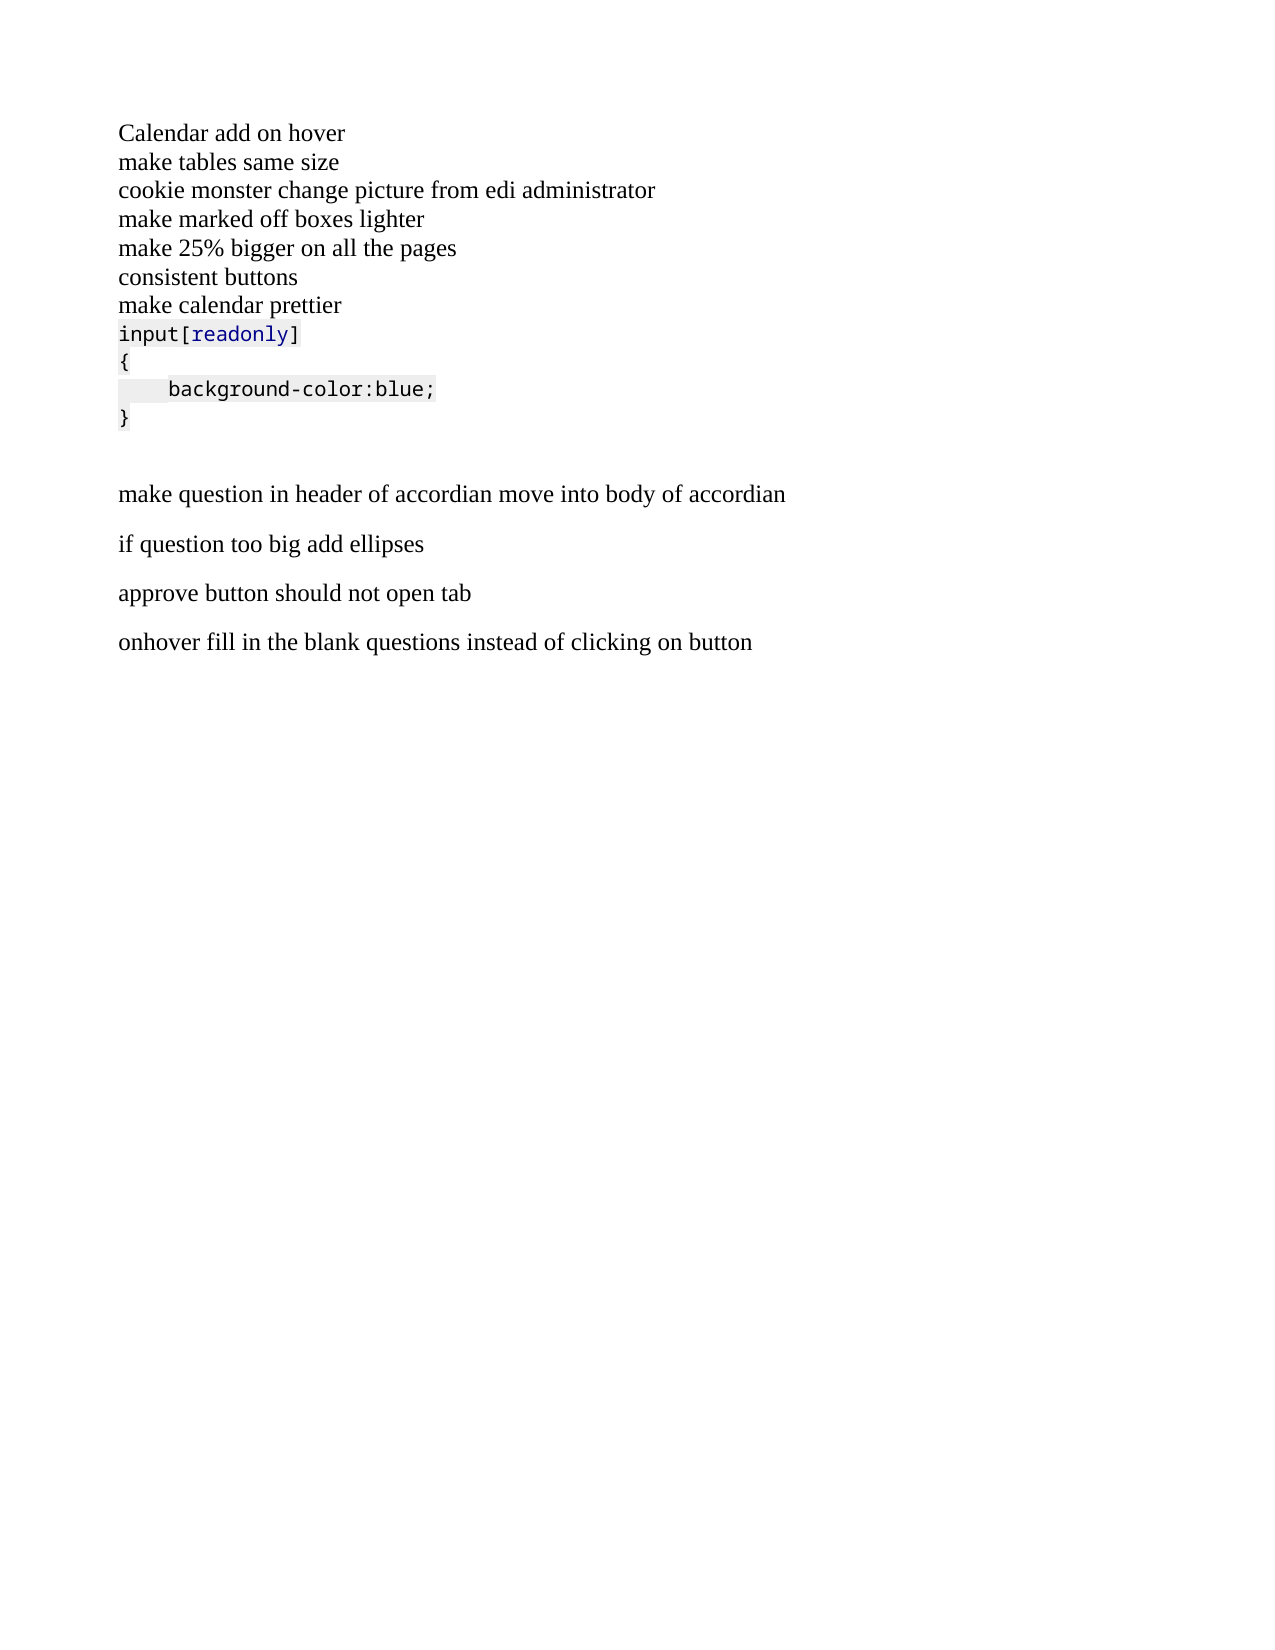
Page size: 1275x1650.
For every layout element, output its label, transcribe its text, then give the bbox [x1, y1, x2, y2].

text make question in header of accordian move into body of accordian [118, 479, 1157, 508]
text onhover fill in the blank questions instead of clicking on button [118, 627, 1157, 656]
text } [118, 403, 1157, 431]
text input[readonly] [118, 319, 1157, 347]
text Calendar add on hover [118, 118, 1157, 147]
text background-color:blue; [118, 375, 1157, 403]
text make calendar prettier [118, 291, 1157, 319]
text approve button should not open tab [118, 578, 1157, 606]
text make 25% bigger on all the pages [118, 233, 1157, 262]
text { [118, 347, 1157, 375]
text make marked off boxes lighter [118, 204, 1157, 233]
text make tables same size [118, 147, 1157, 176]
text consistent buttons [118, 262, 1157, 291]
text cookie monster change picture from edi administrator [118, 176, 1157, 204]
text if question too big add ellipses [118, 529, 1157, 557]
